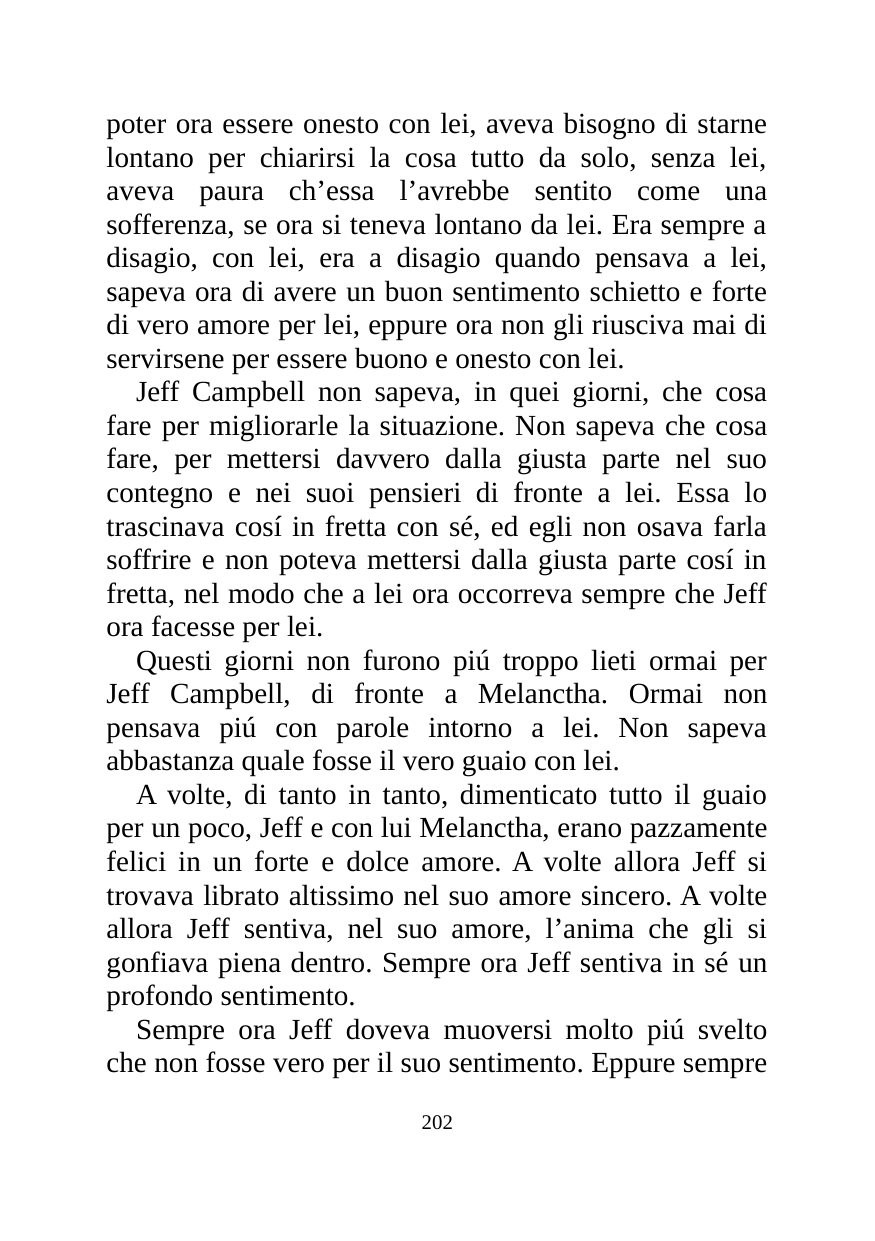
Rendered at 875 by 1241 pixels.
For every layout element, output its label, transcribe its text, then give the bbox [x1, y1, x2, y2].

text Jeff Campbell non sapeva, in quei giorni, che cosa fare per migliorarle la situazione. Non sapeva che cosa fare, per mettersi davvero dalla giusta parte nel suo contegno e nei suoi pensieri di fronte a lei. Essa lo trascinava cosí in fretta con sé, ed egli non osava farla soffrire e non poteva mettersi dalla giusta parte cosí in fretta, nel modo che a lei ora occorreva sempre che Jeff ora facesse per lei. [106, 374, 768, 643]
text A volte, di tanto in tanto, dimenticato tutto il guaio per un poco, Jeff e con lui Melanctha, erano pazzamente felici in un forte e dolce amore. A volte allora Jeff si trovava librato altissimo nel suo amore sincero. A volte allora Jeff sentiva, nel suo amore, l’anima che gli si gonfiava piena dentro. Sempre ora Jeff sentiva in sé un profondo sentimento. [106, 777, 768, 1012]
text Sempre ora Jeff doveva muoversi molto piú svelto che non fosse vero per il suo sentimento. Eppure sempre [106, 1012, 768, 1079]
text poter ora essere onesto con lei, aveva bisogno di starne lontano per chiarirsi la cosa tutto da solo, senza lei, aveva paura ch’essa l’avrebbe sentito come una sofferenza, se ora si teneva lontano da lei. Era sempre a disagio, con lei, era a disagio quando pensava a lei, sapeva ora di avere un buon sentimento schietto e forte di vero amore per lei, eppure ora non gli riusciva mai di servirsene per essere buono e onesto con lei. [106, 106, 768, 374]
text Questi giorni non furono piú troppo lieti ormai per Jeff Campbell, di fronte a Melanctha. Ormai non pensava piú con parole intorno a lei. Non sapeva abbastanza quale fosse il vero guaio con lei. [106, 643, 768, 777]
